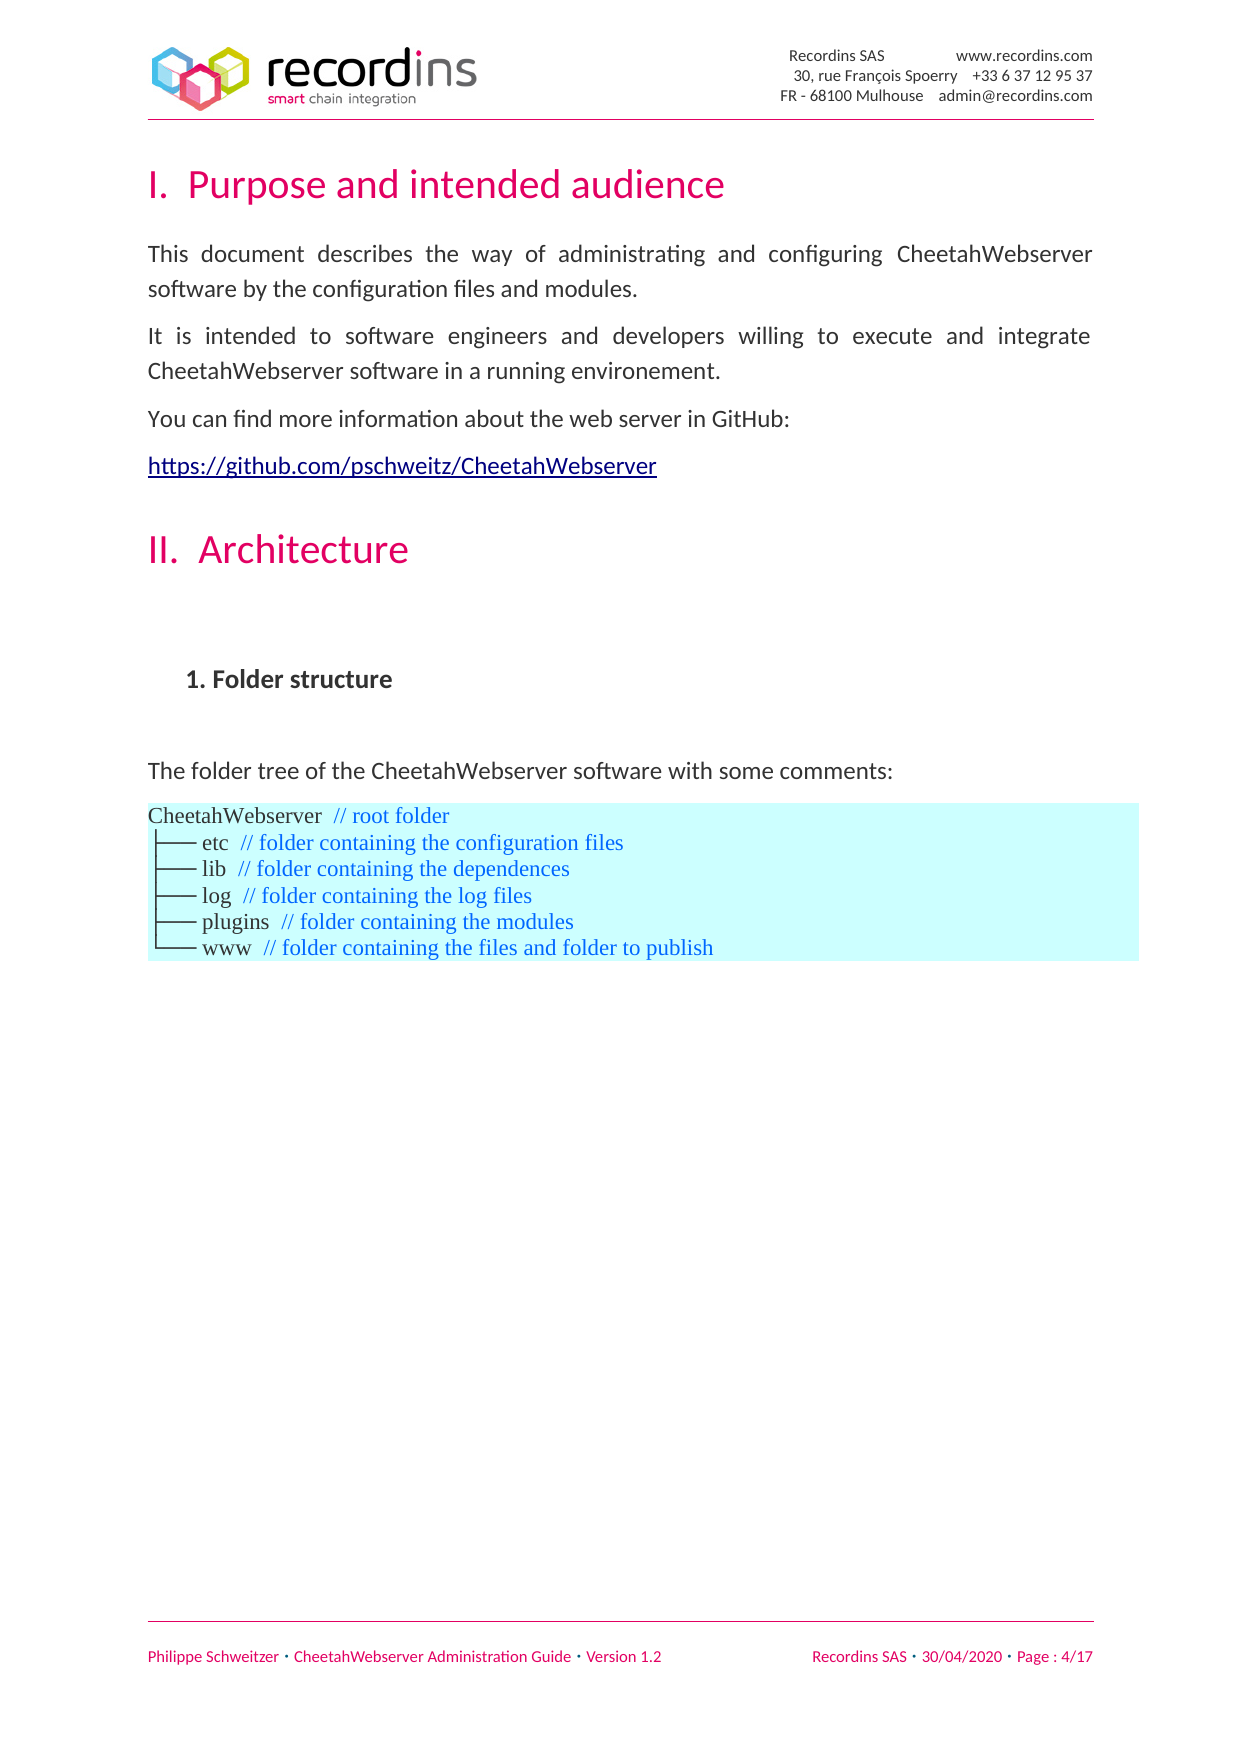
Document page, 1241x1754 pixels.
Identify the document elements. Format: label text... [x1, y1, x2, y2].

text https://github.com/pschweitz/CheetahWebserver [148, 450, 1093, 481]
text It is intended to software engineers and developers willing to execute and integrate CheetahWebserver software in a running environement. [148, 320, 1093, 386]
text You can find more information about the web server in GitHub: [148, 403, 1093, 433]
text ├── etc // folder containing the configuration files [156, 829, 1139, 855]
subtitle Architecture [148, 523, 1093, 574]
text └── www // folder containing the files and folder to publish [148, 934, 1139, 961]
subtitle Purpose and intended audience [148, 158, 1093, 209]
text CheetahWebserver // root folder [148, 803, 1139, 829]
text This document describes the way of administrating and configuring CheetahWebserver software by the configuration files and modules. [148, 238, 1093, 303]
text ├── lib // folder containing the dependences [156, 855, 1139, 882]
text ├── log // folder containing the log files [156, 882, 1139, 908]
text ├── plugins // folder containing the modules [156, 908, 1139, 934]
subtitle Folder structure [185, 662, 1093, 695]
picture [147, 45, 481, 115]
text The folder tree of the CheetahWebserver software with some comments: [148, 755, 1093, 786]
